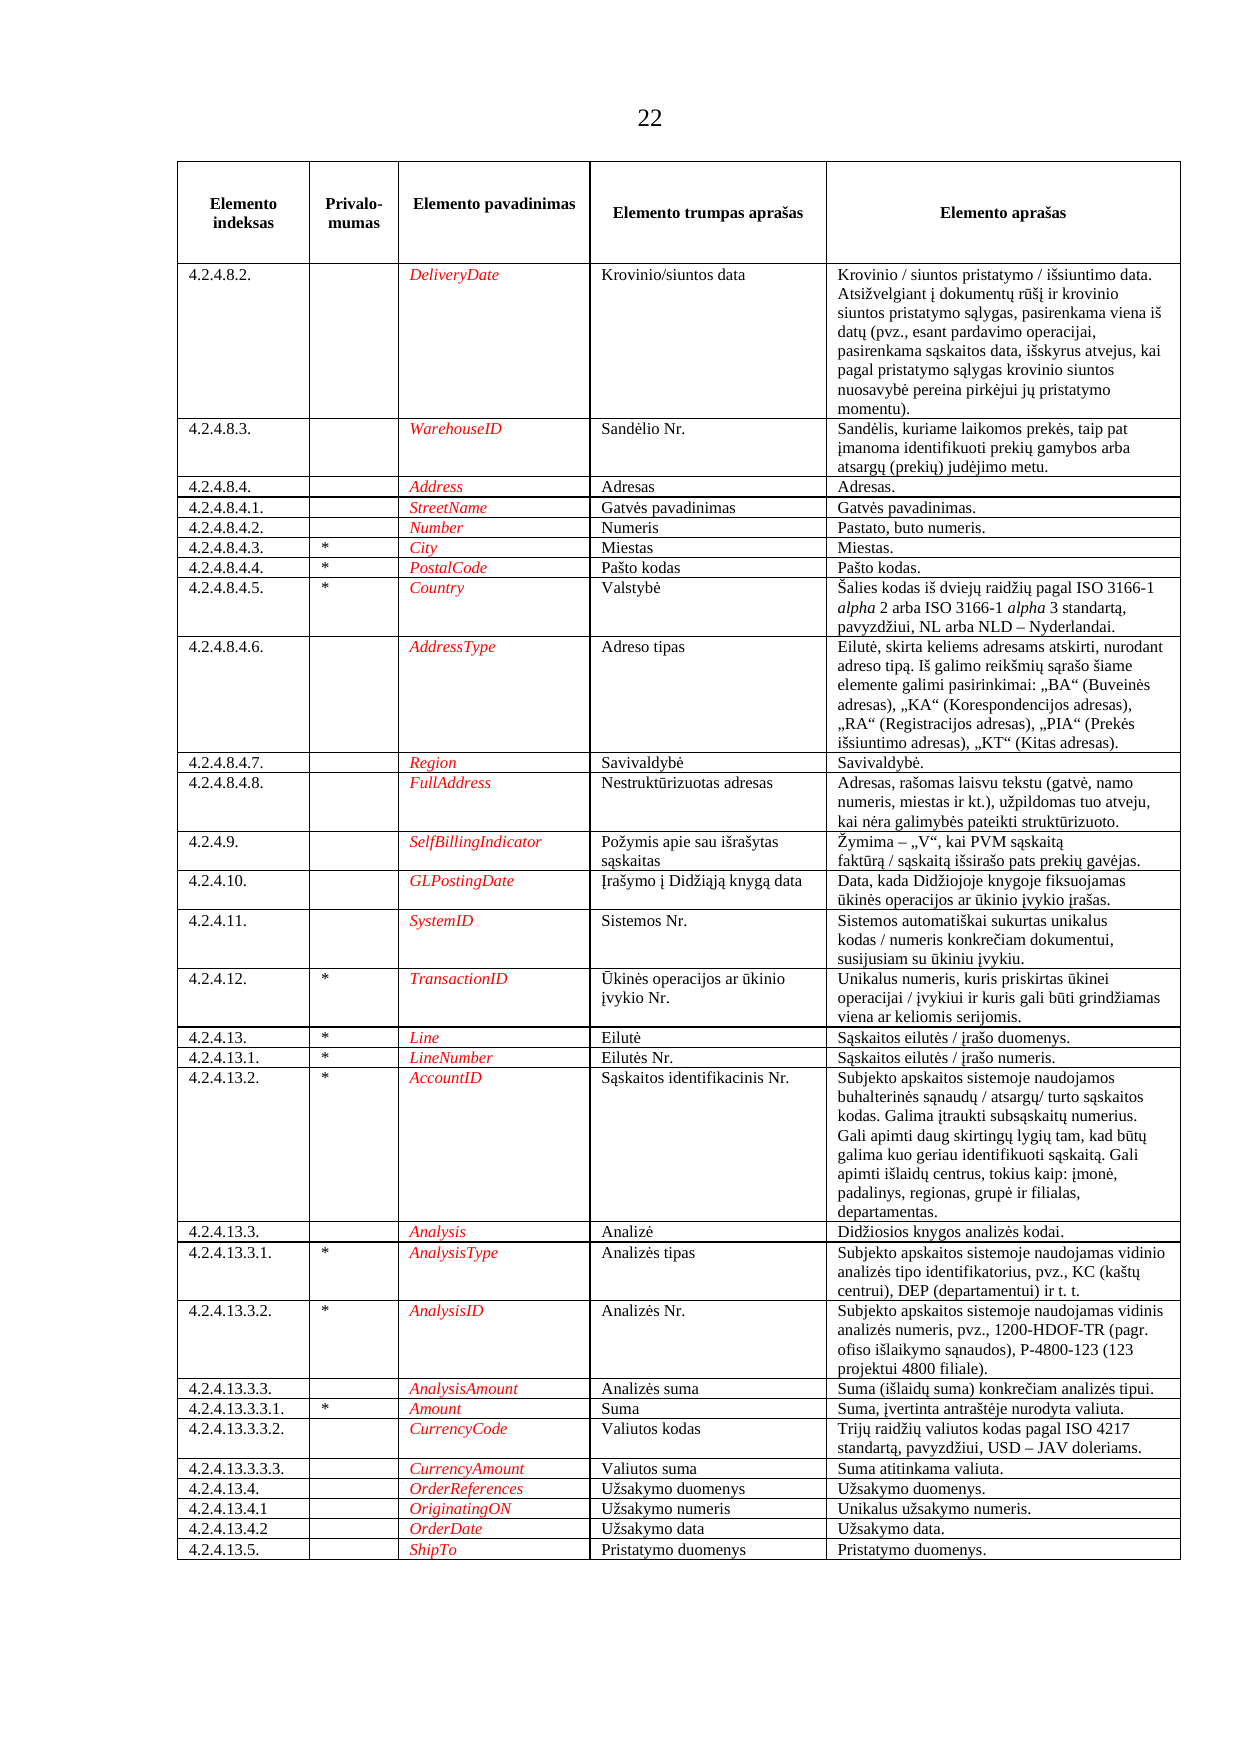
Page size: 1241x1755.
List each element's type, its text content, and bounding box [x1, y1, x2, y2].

table_cell [310, 1519, 398, 1538]
table_cell WarehouseID [399, 419, 589, 476]
table_cell GLPostingDate [399, 871, 589, 909]
table_header Elemento aprašas [827, 162, 1180, 263]
table_cell Sandėlis, kuriame laikomos prekės, taip pat įmanoma identifikuoti prekių gamybos arba atsargų (prekių) judėjimo metu. [827, 419, 1180, 476]
table_cell [310, 498, 398, 517]
table_cell Krovinio/siuntos data [591, 264, 826, 418]
table_cell Sąskaitos eilutės / įrašo duomenys. [827, 1028, 1180, 1047]
table_cell [310, 1479, 398, 1498]
table_cell Adresas. [827, 477, 1180, 496]
table_cell 4.2.4.13.3.1. [178, 1243, 309, 1300]
table_cell * [310, 1399, 398, 1418]
table_cell 4.2.4.13.3.3.1. [178, 1399, 309, 1418]
table_cell 4.2.4.13.3.3.3. [178, 1459, 309, 1478]
table_cell 4.2.4.8.4.7. [178, 753, 309, 772]
table_cell Adreso tipas [591, 637, 826, 752]
table_cell 4.2.4.11. [178, 910, 309, 968]
table_header Elemento pavadinimas [399, 162, 589, 263]
table_cell [310, 637, 398, 752]
table_cell Analizės Nr. [591, 1301, 826, 1378]
table_cell Pastato, buto numeris. [827, 518, 1180, 537]
table_cell Valiutos kodas [591, 1419, 826, 1457]
table_cell Gatvės pavadinimas [591, 498, 826, 517]
table_cell Analizės suma [591, 1379, 826, 1398]
table_cell Adresas [591, 477, 826, 496]
table_cell 4.2.4.8.4.8. [178, 773, 309, 831]
table_cell OrderDate [399, 1519, 589, 1538]
table_cell 4.2.4.8.4.5. [178, 578, 309, 636]
table_cell 4.2.4.9. [178, 832, 309, 870]
table_cell 4.2.4.13.5. [178, 1539, 309, 1558]
table_cell Sąskaitos eilutės / įrašo numeris. [827, 1048, 1180, 1067]
table_cell [310, 1379, 398, 1398]
table_cell 4.2.4.13. [178, 1028, 309, 1047]
table_cell Analysis [399, 1222, 589, 1241]
table_cell [310, 753, 398, 772]
table_cell AddressType [399, 637, 589, 752]
table_cell AccountID [399, 1068, 589, 1221]
table_cell AnalysisAmount [399, 1379, 589, 1398]
table_cell Užsakymo duomenys. [827, 1479, 1180, 1498]
table_cell Address [399, 477, 589, 496]
table_cell [310, 871, 398, 909]
table_cell 4.2.4.13.4. [178, 1479, 309, 1498]
table_cell 4.2.4.8.3. [178, 419, 309, 476]
table_cell [310, 477, 398, 496]
table_cell City [399, 538, 589, 557]
table_cell [310, 518, 398, 537]
table_cell 4.2.4.13.3.2. [178, 1301, 309, 1378]
table_cell * [310, 969, 398, 1026]
table_cell Miestas. [827, 538, 1180, 557]
table_cell AnalysisType [399, 1243, 589, 1300]
table_cell * [310, 1028, 398, 1047]
table_cell Adresas, rašomas laisvu tekstu (gatvė, namo numeris, miestas ir kt.), užpildomas tuo atveju, kai nėra galimybės pateikti struktūrizuoto. [827, 773, 1180, 831]
table_cell Sąskaitos identifikacinis Nr. [591, 1068, 826, 1221]
table_cell 4.2.4.13.4.1 [178, 1499, 309, 1518]
table_cell [310, 910, 398, 968]
table_header Elemento indeksas [178, 162, 309, 263]
table_cell [310, 832, 398, 870]
table_cell * [310, 578, 398, 636]
table_cell Valiutos suma [591, 1459, 826, 1478]
table_cell Šalies kodas iš dviejų raidžių pagal ISO 3166-1 alpha 2 arba ISO 3166-1 alpha 3 standartą, pavyzdžiui, NL arba NLD – Nyderlandai. [827, 578, 1180, 636]
table_cell Subjekto apskaitos sistemoje naudojamos buhalterinės sąnaudų / atsargų/ turto sąskaitos kodas. Galima įtraukti subsąskaitų numerius. Gali apimti daug skirtingų lygių tam, kad būtų galima kuo geriau identifikuoti sąskaitą. Gali apimti išlaidų centrus, tokius kaip: įmonė, padalinys, regionas, grupė ir filialas, departamentas. [827, 1068, 1180, 1221]
table_cell Savivaldybė. [827, 753, 1180, 772]
table_cell SystemID [399, 910, 589, 968]
table_cell PostalCode [399, 558, 589, 577]
table_cell Data, kada Didžiojoje knygoje fiksuojamas ūkinės operacijos ar ūkinio įvykio įrašas. [827, 871, 1180, 909]
table_cell Sistemos automatiškai sukurtas unikalus kodas / numeris konkrečiam dokumentui, susijusiam su ūkiniu įvykiu. [827, 910, 1180, 968]
table_cell 4.2.4.8.4. [178, 477, 309, 496]
table_cell Pašto kodas. [827, 558, 1180, 577]
table_cell FullAddress [399, 773, 589, 831]
table_cell [310, 1499, 398, 1518]
table_cell Pristatymo duomenys. [827, 1539, 1180, 1558]
table_cell AnalysisID [399, 1301, 589, 1378]
table_cell Užsakymo data. [827, 1519, 1180, 1538]
table_cell Suma atitinkama valiuta. [827, 1459, 1180, 1478]
table_cell Pašto kodas [591, 558, 826, 577]
table_cell SelfBillingIndicator [399, 832, 589, 870]
table_cell CurrencyAmount [399, 1459, 589, 1478]
table_cell [310, 1459, 398, 1478]
table_cell 4.2.4.13.1. [178, 1048, 309, 1067]
table_cell Suma [591, 1399, 826, 1418]
table_cell Unikalus užsakymo numeris. [827, 1499, 1180, 1518]
table_cell StreetName [399, 498, 589, 517]
table_cell OrderReferences [399, 1479, 589, 1498]
table_cell Pristatymo duomenys [591, 1539, 826, 1558]
table_cell Miestas [591, 538, 826, 557]
table_cell Subjekto apskaitos sistemoje naudojamas vidinio analizės tipo identifikatorius, pvz., KC (kaštų centrui), DEP (departamentui) ir t. t. [827, 1243, 1180, 1300]
table_cell Eilutė, skirta keliems adresams atskirti, nurodant adreso tipą. Iš galimo reikšmių sąrašo šiame elemente galimi pasirinkimai: „BA“ (Buveinės adresas), „KA“ (Korespondencijos adresas), „RA“ (Registracijos adresas), „PIA“ (Prekės išsiuntimo adresas), „KT“ (Kitas adresas). [827, 637, 1180, 752]
table_cell 4.2.4.8.4.2. [178, 518, 309, 537]
table_cell Užsakymo data [591, 1519, 826, 1538]
table_cell Savivaldybė [591, 753, 826, 772]
table_cell OriginatingON [399, 1499, 589, 1518]
table_cell [310, 1539, 398, 1558]
table_cell Krovinio / siuntos pristatymo / išsiuntimo data. Atsižvelgiant į dokumentų rūšį ir krovinio siuntos pristatymo sąlygas, pasirenkama viena iš datų (pvz., esant pardavimo operacijai, pasirenkama sąskaitos data, išskyrus atvejus, kai pagal pristatymo sąlygas krovinio siuntos nuosavybė pereina pirkėjui jų pristatymo momentu). [827, 264, 1180, 418]
table_cell Analizės tipas [591, 1243, 826, 1300]
table_cell Line [399, 1028, 589, 1047]
table_cell 4.2.4.8.4.3. [178, 538, 309, 557]
table_cell Suma (išlaidų suma) konkrečiam analizės tipui. [827, 1379, 1180, 1398]
table_cell DeliveryDate [399, 264, 589, 418]
table_cell Eilutė [591, 1028, 826, 1047]
table_cell Eilutės Nr. [591, 1048, 826, 1067]
table_cell Užsakymo numeris [591, 1499, 826, 1518]
table_cell [310, 264, 398, 418]
table_cell Požymis apie sau išrašytas sąskaitas [591, 832, 826, 870]
table_cell Didžiosios knygos analizės kodai. [827, 1222, 1180, 1241]
table_cell Užsakymo duomenys [591, 1479, 826, 1498]
table_cell 4.2.4.13.3.3.2. [178, 1419, 309, 1457]
table_cell 4.2.4.8.2. [178, 264, 309, 418]
table_cell [310, 1222, 398, 1241]
table_cell [310, 419, 398, 476]
table_cell * [310, 1243, 398, 1300]
table_cell ShipTo [399, 1539, 589, 1558]
table_cell Country [399, 578, 589, 636]
table_cell Sistemos Nr. [591, 910, 826, 968]
table_cell 4.2.4.8.4.1. [178, 498, 309, 517]
table_cell * [310, 538, 398, 557]
table_cell Region [399, 753, 589, 772]
table_cell [310, 1419, 398, 1457]
table_cell Numeris [591, 518, 826, 537]
table_cell * [310, 558, 398, 577]
table_cell 4.2.4.13.3. [178, 1222, 309, 1241]
table_cell Analizė [591, 1222, 826, 1241]
table_cell Gatvės pavadinimas. [827, 498, 1180, 517]
table_cell * [310, 1301, 398, 1378]
table_cell Unikalus numeris, kuris priskirtas ūkinei operacijai / įvykiui ir kuris gali būti grindžiamas viena ar keliomis serijomis. [827, 969, 1180, 1026]
table_cell 4.2.4.8.4.6. [178, 637, 309, 752]
table_header Privalo-mumas [310, 162, 398, 263]
table_cell Amount [399, 1399, 589, 1418]
table_cell 4.2.4.10. [178, 871, 309, 909]
table_cell CurrencyCode [399, 1419, 589, 1457]
table_cell Sandėlio Nr. [591, 419, 826, 476]
table_cell 4.2.4.13.3.3. [178, 1379, 309, 1398]
table_cell [310, 773, 398, 831]
table_cell Nestruktūrizuotas adresas [591, 773, 826, 831]
table_cell Subjekto apskaitos sistemoje naudojamas vidinis analizės numeris, pvz., 1200-HDOF-TR (pagr. ofiso išlaikymo sąnaudos), P-4800-123 (123 projektui 4800 filiale). [827, 1301, 1180, 1378]
table_cell 4.2.4.13.4.2 [178, 1519, 309, 1538]
table_cell Suma, įvertinta antraštėje nurodyta valiuta. [827, 1399, 1180, 1418]
table_cell 4.2.4.8.4.4. [178, 558, 309, 577]
table_header Elemento trumpas aprašas [591, 162, 826, 263]
table_cell Ūkinės operacijos ar ūkinio įvykio Nr. [591, 969, 826, 1026]
table_cell Įrašymo į Didžiąją knygą data [591, 871, 826, 909]
table_cell TransactionID [399, 969, 589, 1026]
table_cell 4.2.4.13.2. [178, 1068, 309, 1221]
table_cell Number [399, 518, 589, 537]
table_cell 4.2.4.12. [178, 969, 309, 1026]
table_cell LineNumber [399, 1048, 589, 1067]
table_cell * [310, 1068, 398, 1221]
table_cell Trijų raidžių valiutos kodas pagal ISO 4217 standartą, pavyzdžiui, USD – JAV doleriams. [827, 1419, 1180, 1457]
table_cell * [310, 1048, 398, 1067]
table_cell Valstybė [591, 578, 826, 636]
table_cell Žymima – „V“, kai PVM sąskaitą faktūrą / sąskaitą išsirašo pats prekių gavėjas. [827, 832, 1180, 870]
